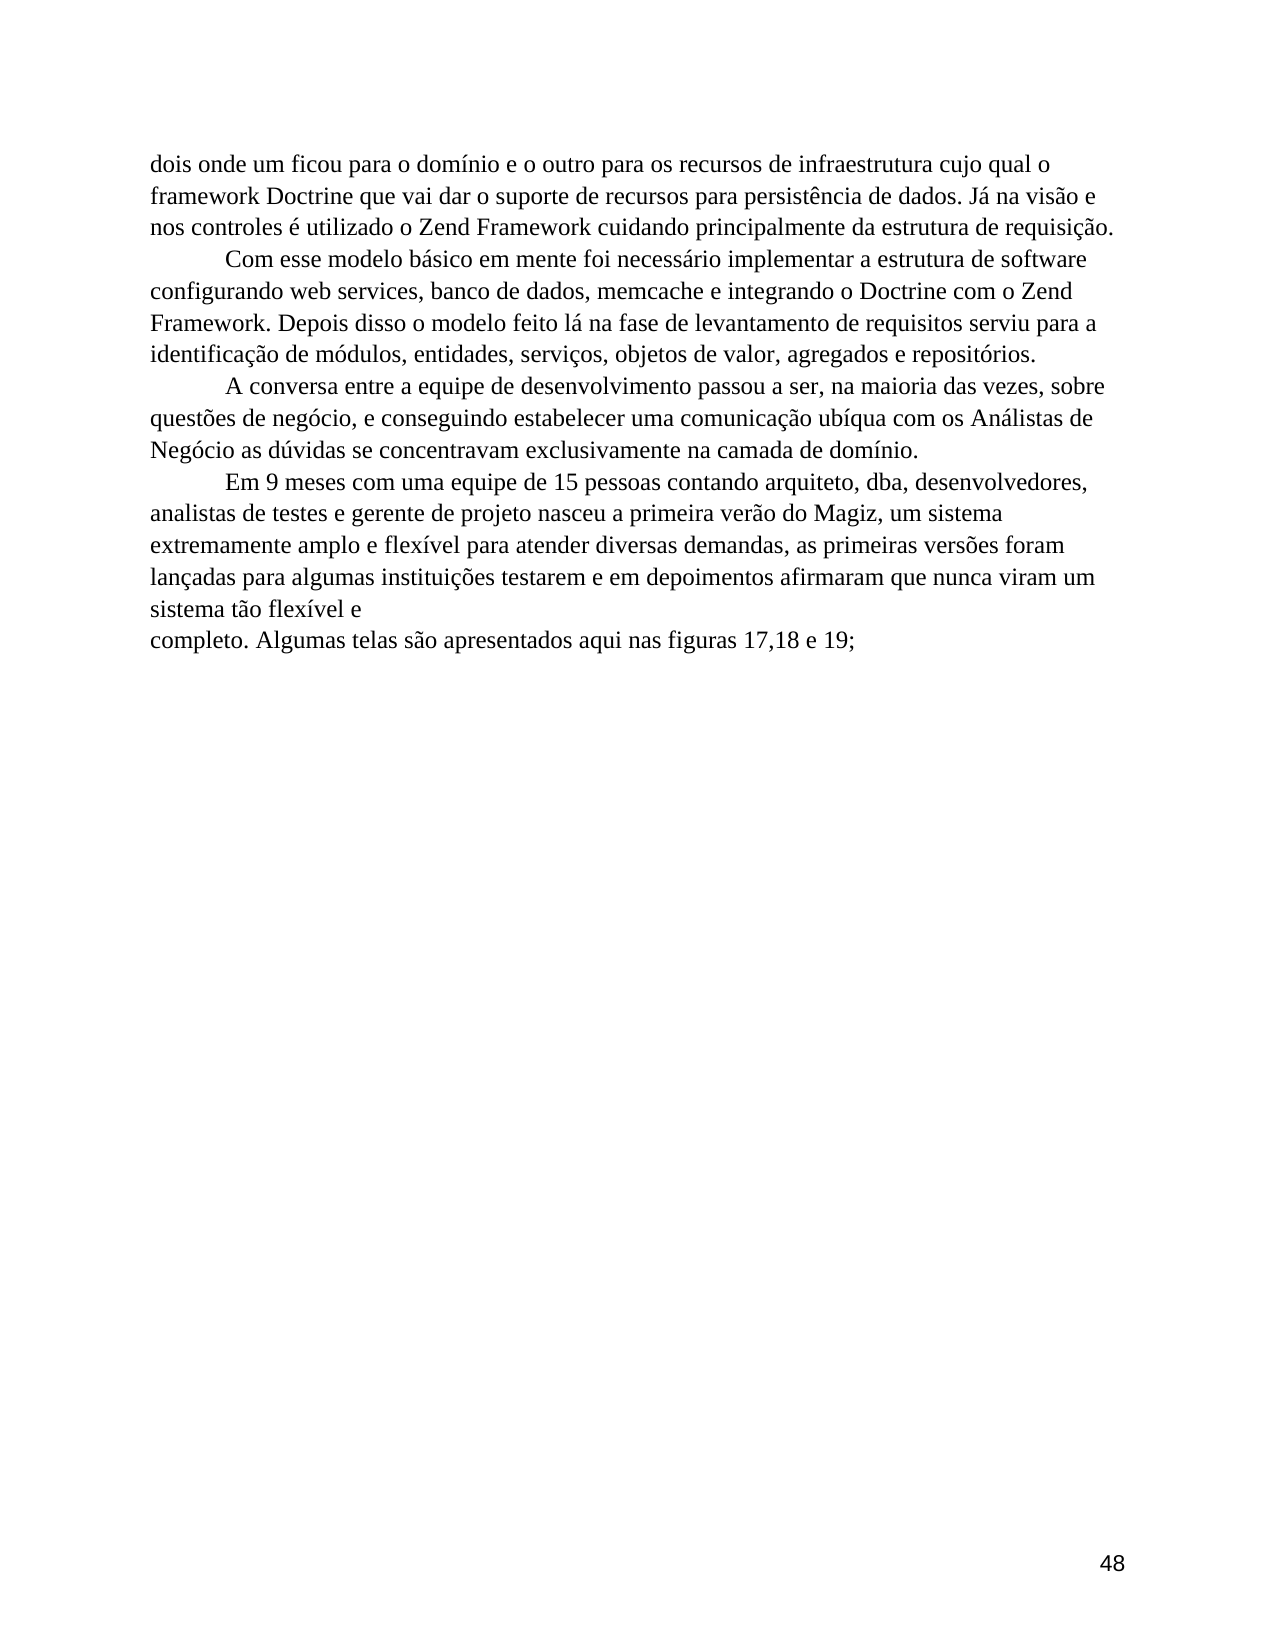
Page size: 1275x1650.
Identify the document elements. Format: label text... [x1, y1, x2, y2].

text dois onde um ficou para o domínio e o outro para os recursos de infraestrutura cujo qual o framework Doctrine que vai dar o suporte de recursos para persistência de dados. Já na visão e nos controles é utilizado o Zend Framework cuidando principalmente da estrutura de requisição. [150, 150, 1125, 241]
text Em 9 meses com uma equipe de 15 pessoas contando arquiteto, dba, desenvolvedores, analistas de testes e gerente de projeto nasceu a primeira verão do Magiz, um sistema extremamente amplo e flexível para atender diversas demandas, as primeiras versões foram lançadas para algumas instituições testarem e em depoimentos afirmaram que nunca viram um sistema tão flexível e [150, 468, 1125, 622]
text Com esse modelo básico em mente foi necessário implementar a estrutura de software configurando web services, banco de dados, memcache e integrando o Doctrine com o Zend Framework. Depois disso o modelo feito lá na fase de levantamento de requisitos serviu para a identificação de módulos, entidades, serviços, objetos de valor, agregados e repositórios. [150, 245, 1125, 368]
text completo. Algumas telas são apresentados aqui nas figuras 17,18 e 19; [150, 627, 1125, 654]
text A conversa entre a equipe de desenvolvimento passou a ser, na maioria das vezes, sobre questões de negócio, e conseguindo estabelecer uma comunicação ubíqua com os Análistas de Negócio as dúvidas se concentravam exclusivamente na camada de domínio. [150, 372, 1125, 464]
